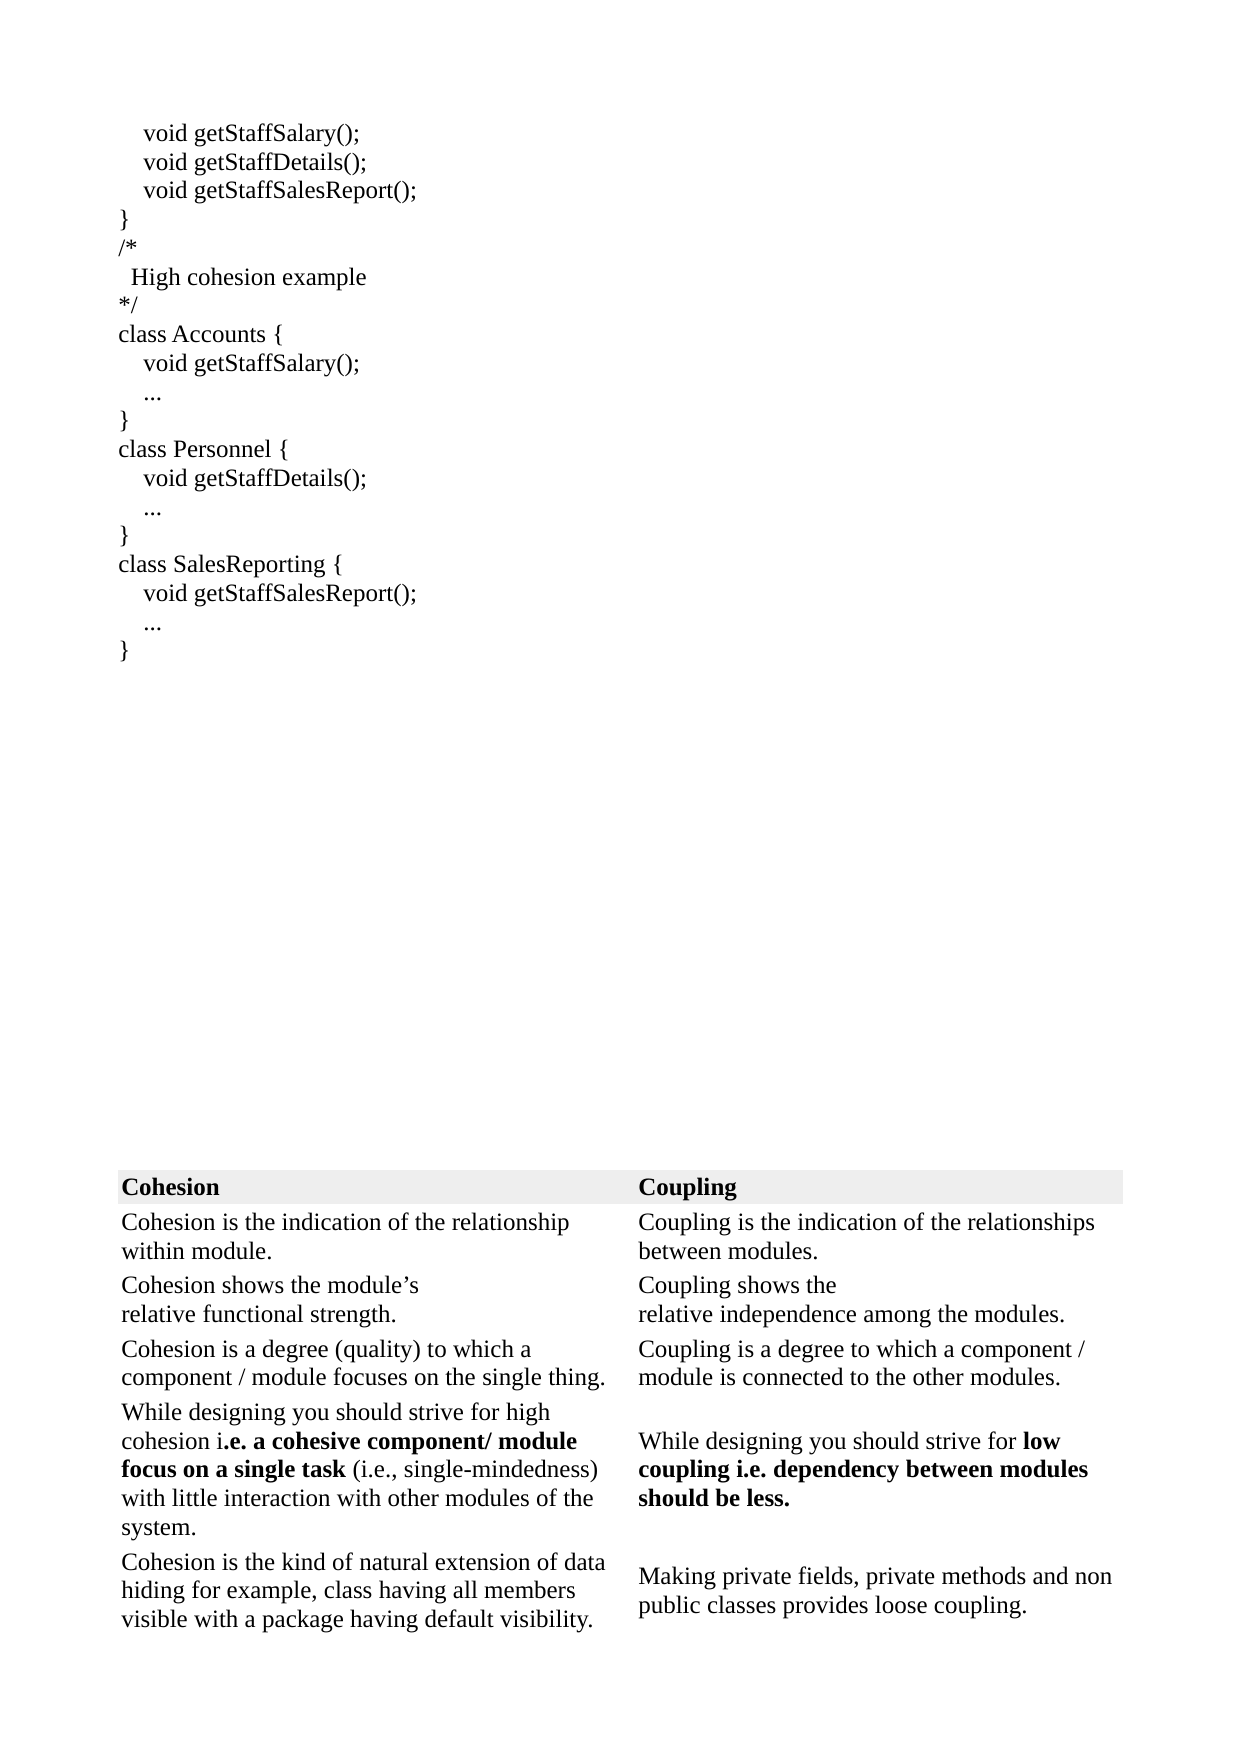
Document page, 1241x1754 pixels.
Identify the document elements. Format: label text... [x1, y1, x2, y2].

table_cell Cohesion is the kind of natural extension of data hiding for example, class having all members visible with a package having default visibility. [118, 1544, 635, 1636]
text void getStaffSalesReport(); [118, 176, 1122, 204]
text void getStaffDetails(); [118, 463, 1122, 492]
text class Personnel { [118, 434, 1122, 463]
text ... [118, 377, 1122, 406]
text /* [118, 233, 1122, 262]
text High cohesion example [118, 262, 1122, 291]
text void getStaffSalesReport(); [118, 578, 1122, 607]
table_header Coupling [635, 1170, 1123, 1204]
text ... [118, 492, 1122, 521]
text void getStaffSalary(); [118, 348, 1122, 377]
table_cell While designing you should strive for low coupling i.e. dependency between modules should be less. [635, 1394, 1123, 1544]
table_cell Cohesion is the indication of the relationship within module. [118, 1204, 635, 1267]
text class Accounts { [118, 319, 1122, 348]
text */ [118, 291, 1122, 319]
text void getStaffSalary(); [118, 118, 1122, 147]
table_cell Coupling is a degree to which a component / module is connected to the other modules. [635, 1331, 1123, 1394]
text ... [118, 607, 1122, 636]
table_cell Coupling is the indication of the relationships between modules. [635, 1204, 1123, 1267]
text } [118, 406, 1122, 434]
table_header Cohesion [118, 1170, 635, 1204]
table_cell Making private fields, private methods and non public classes provides loose coupling. [635, 1544, 1123, 1636]
text } [118, 204, 1122, 233]
text class SalesReporting { [118, 549, 1122, 578]
table_cell Cohesion is a degree (quality) to which a component / module focuses on the single thing. [118, 1331, 635, 1394]
text } [118, 636, 1122, 664]
text } [118, 521, 1122, 549]
table_cell Cohesion shows the module’s relative functional strength. [118, 1268, 635, 1331]
table_cell Coupling shows the relative independence among the modules. [635, 1268, 1123, 1331]
table_cell While designing you should strive for high cohesion i.e. a cohesive component/ module focus on a single task (i.e., single-mindedness) with little interaction with other modules of the system. [118, 1394, 635, 1544]
text void getStaffDetails(); [118, 147, 1122, 176]
